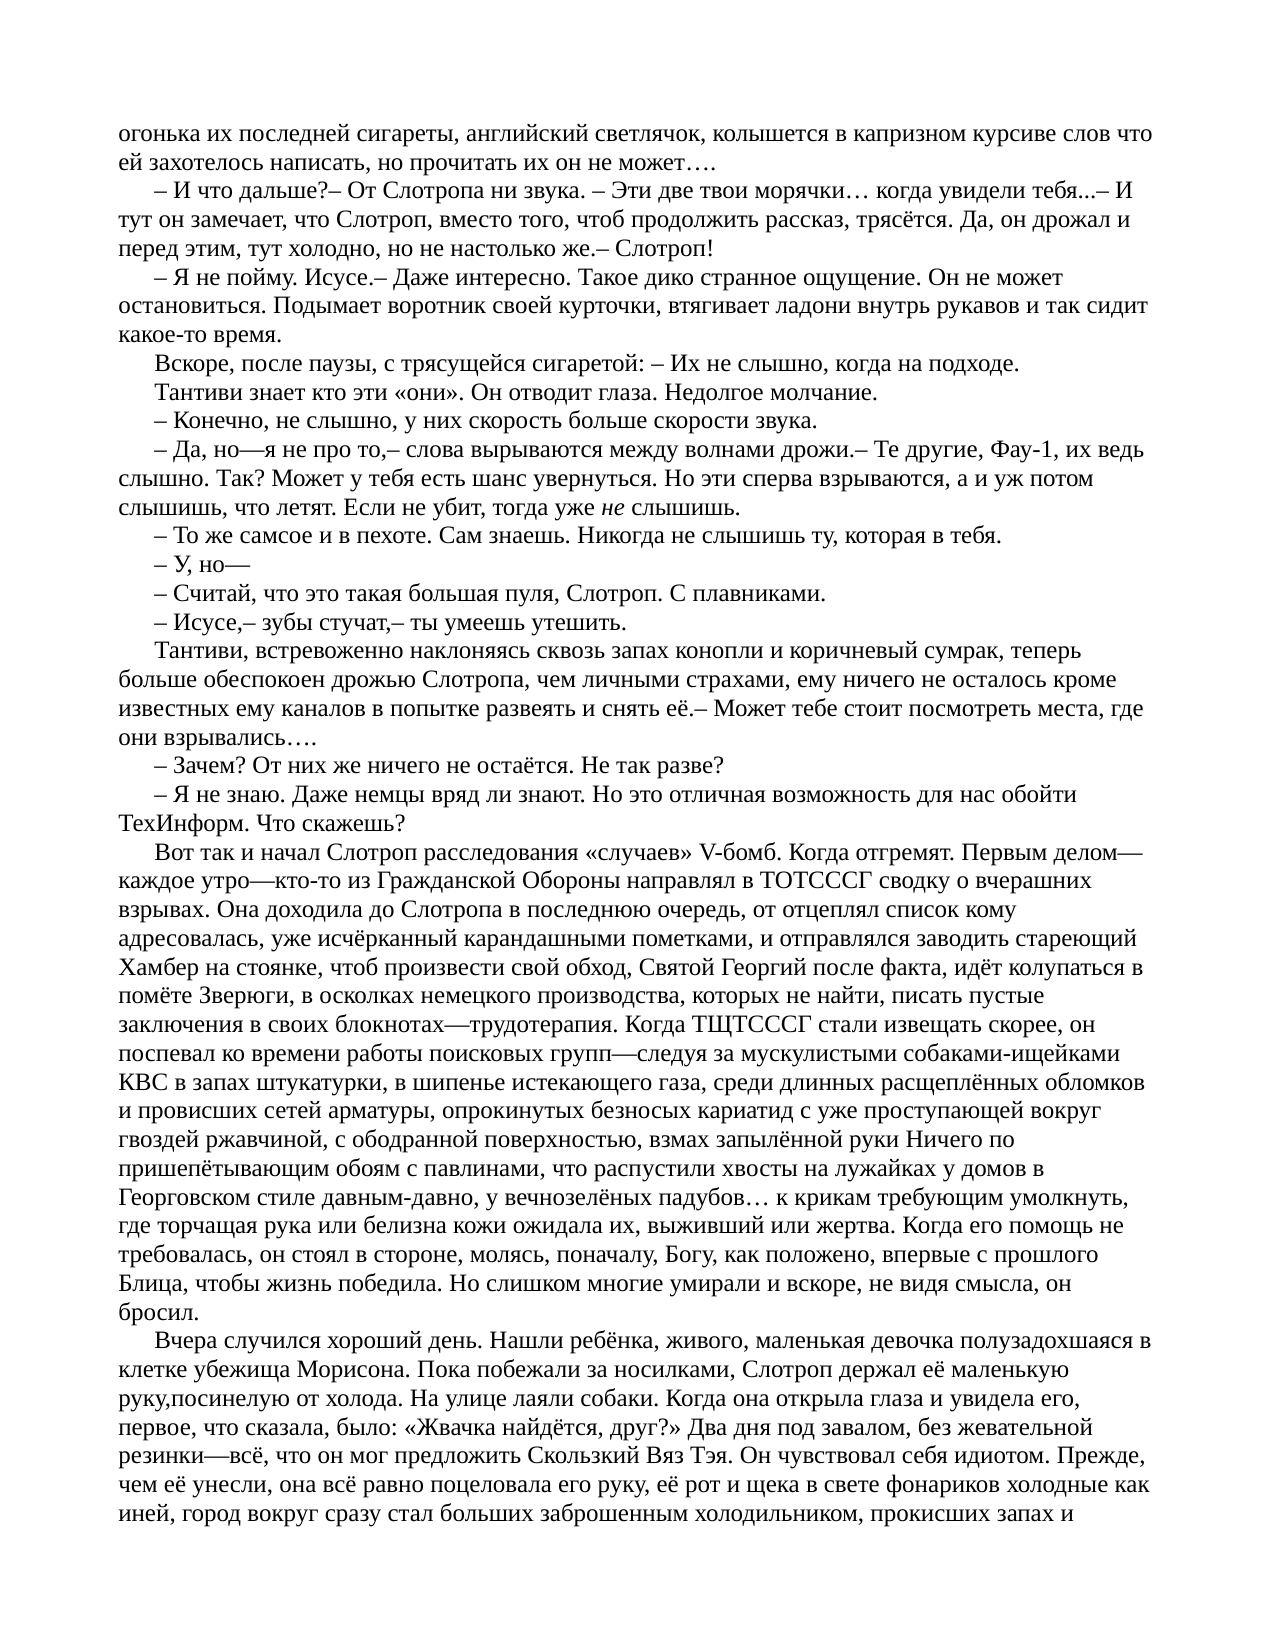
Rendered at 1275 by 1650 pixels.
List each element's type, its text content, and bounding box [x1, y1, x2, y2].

text – У, но— [118, 549, 1157, 578]
text – И что дальше?– От Слотропа ни звука. – Эти две твои морячки… когда увидели тебя...– И тут он замечает, что Слотроп, вместо того, чтоб продолжить рассказ, трясётся. Да, он дрожал и перед этим, тут холодно, но не настолько же.– Слотроп! [118, 176, 1157, 262]
text Вот так и начал Слотроп расследования «случаев» V-бомб. Когда отгремят. Первым делом—каждое утро—кто-то из Гражданской Обороны направлял в ТОТСССГ сводку о вчерашних взрывах. Она доходила до Слотропа в последнюю очередь, от отцеплял список кому адресовалась, уже исчёрканный карандашными пометками, и отправлялся заводить стареющий Хамбер на стоянке, чтоб произвести свой обход, Святой Георгий после факта, идёт колупаться в помёте Зверюги, в осколках немецкого производства, которых не найти, писать пустые заключения в своих блокнотах—трудотерапия. Когда ТЩТСССГ стали извещать скорее, он поспевал ко времени работы поисковых групп—следуя за мускулистыми собаками-ищейками КВС в запах штукатурки, в шипенье истекающего газа, среди длинных расщеплённых обломков и провисших сетей арматуры, опрокинутых безносых кариатид с уже проступающей вокруг гвоздей ржавчиной, с ободранной поверхностью, взмах запылённой руки Ничего по пришепётывающим обоям с павлинами, что распустили хвосты на лужайках у домов в Георговском стиле давным-давно, у вечнозелёных падубов… к крикам требующим умолкнуть, где торчащая рука или белизна кожи ожидала их, выживший или жертва. Когда его помощь не требовалась, он стоял в стороне, молясь, поначалу, Богу, как положено, впервые с прошлого Блица, чтобы жизнь победила. Но слишком многие умирали и вскоре, не видя смысла, он бросил. [118, 837, 1157, 1326]
text – Да, но—я не про то,– слова вырываются между волнами дрожи.– Те другие, Фау-1, их ведь слышно. Так? Может у тебя есть шанс увернуться. Но эти сперва взрываются, а и уж потом слышишь, что летят. Если не убит, тогда уже не слышишь. [118, 434, 1157, 521]
text – Я не пойму. Исусе.– Даже интересно. Такое дико странное ощущение. Он не может остановиться. Подымает воротник своей курточки, втягивает ладони внутрь рукавов и так сидит какое-то время. [118, 262, 1157, 348]
text – Зачем? От них же ничего не остаётся. Не так разве? [118, 751, 1157, 779]
text Тантиви, встревоженно наклоняясь сквозь запах конопли и коричневый сумрак, теперь больше обеспокоен дрожью Слотропа, чем личными страхами, ему ничего не осталось кроме известных ему каналов в попытке развеять и снять её.– Может тебе стоит посмотреть места, где они взрывались…. [118, 636, 1157, 751]
text – Конечно, не слышно, у них скорость больше скорости звука. [118, 406, 1157, 434]
text – Считай, что это такая большая пуля, Слотроп. С плавниками. [118, 578, 1157, 607]
text – То же самсое и в пехоте. Сам знаешь. Никогда не слышишь ту, которая в тебя. [118, 521, 1157, 549]
text Вскоре, после паузы, с трясущейся сигаретой: – Их не слышно, когда на подходе. [118, 348, 1157, 377]
text огонька их последней сигареты, английский светлячок, колышется в капризном курсиве слов что ей захотелось написать, но прочитать их он не может…. [118, 118, 1157, 176]
text Вчера случился хороший день. Нашли ребёнка, живого, маленькая девочка полузадохшаяся в клетке убежища Морисона. Пока побежали за носилками, Слотроп держал её маленькую руку,посинелую от холода. На улице лаяли собаки. Когда она открыла глаза и увидела его, первое, что сказала, было: «Жвачка найдётся, друг?» Два дня под завалом, без жевательной резинки—всё, что он мог предложить Скользкий Вяз Тэя. Он чувствовал себя идиотом. Прежде, чем её унесли, она всё равно поцеловала его руку, её рот и щека в свете фонариков холодные как иней, город вокруг сразу стал больших заброшенным холодильником, прокисших запах и [118, 1326, 1157, 1527]
text – Я не знаю. Даже немцы вряд ли знают. Но это отличная возможность для нас обойти ТехИнформ. Что скажешь? [118, 779, 1157, 837]
text Тантиви знает кто эти «они». Он отводит глаза. Недолгое молчание. [118, 377, 1157, 406]
text – Исусе,– зубы стучат,– ты умеешь утешить. [118, 607, 1157, 636]
